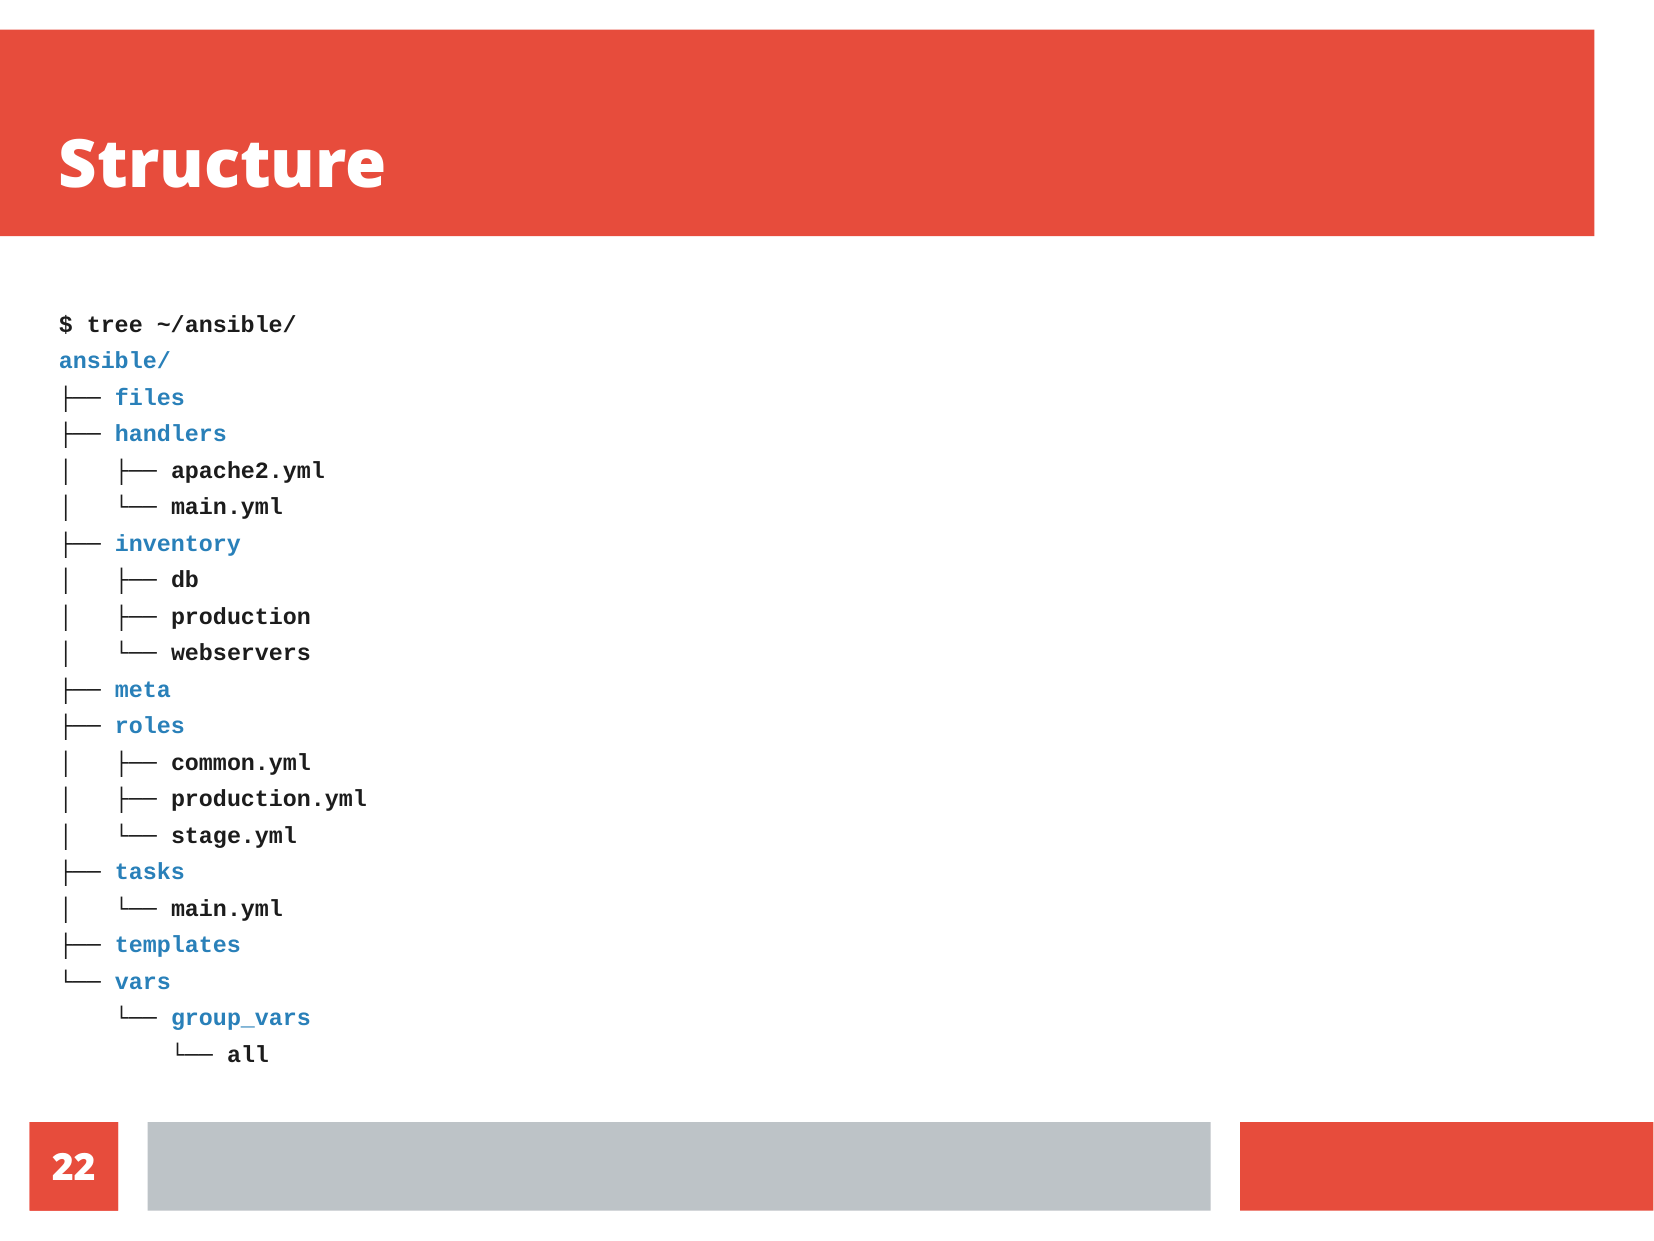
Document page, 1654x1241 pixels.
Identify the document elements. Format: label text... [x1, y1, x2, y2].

list $ tree ~/ansible/ ansible/ ├── files ├── handlers │ ├── apache2.yml │ └── main.yml ├── inventory │ ├── db │ ├── production │ └── webservers ├── meta ├── roles │ ├── common.yml │ ├── production.yml │ └── stage.yml ├── tasks │ └── main.yml ├── templates └── vars └── group_vars └── all [59, 312, 1565, 1081]
title Structure [59, 59, 1595, 207]
